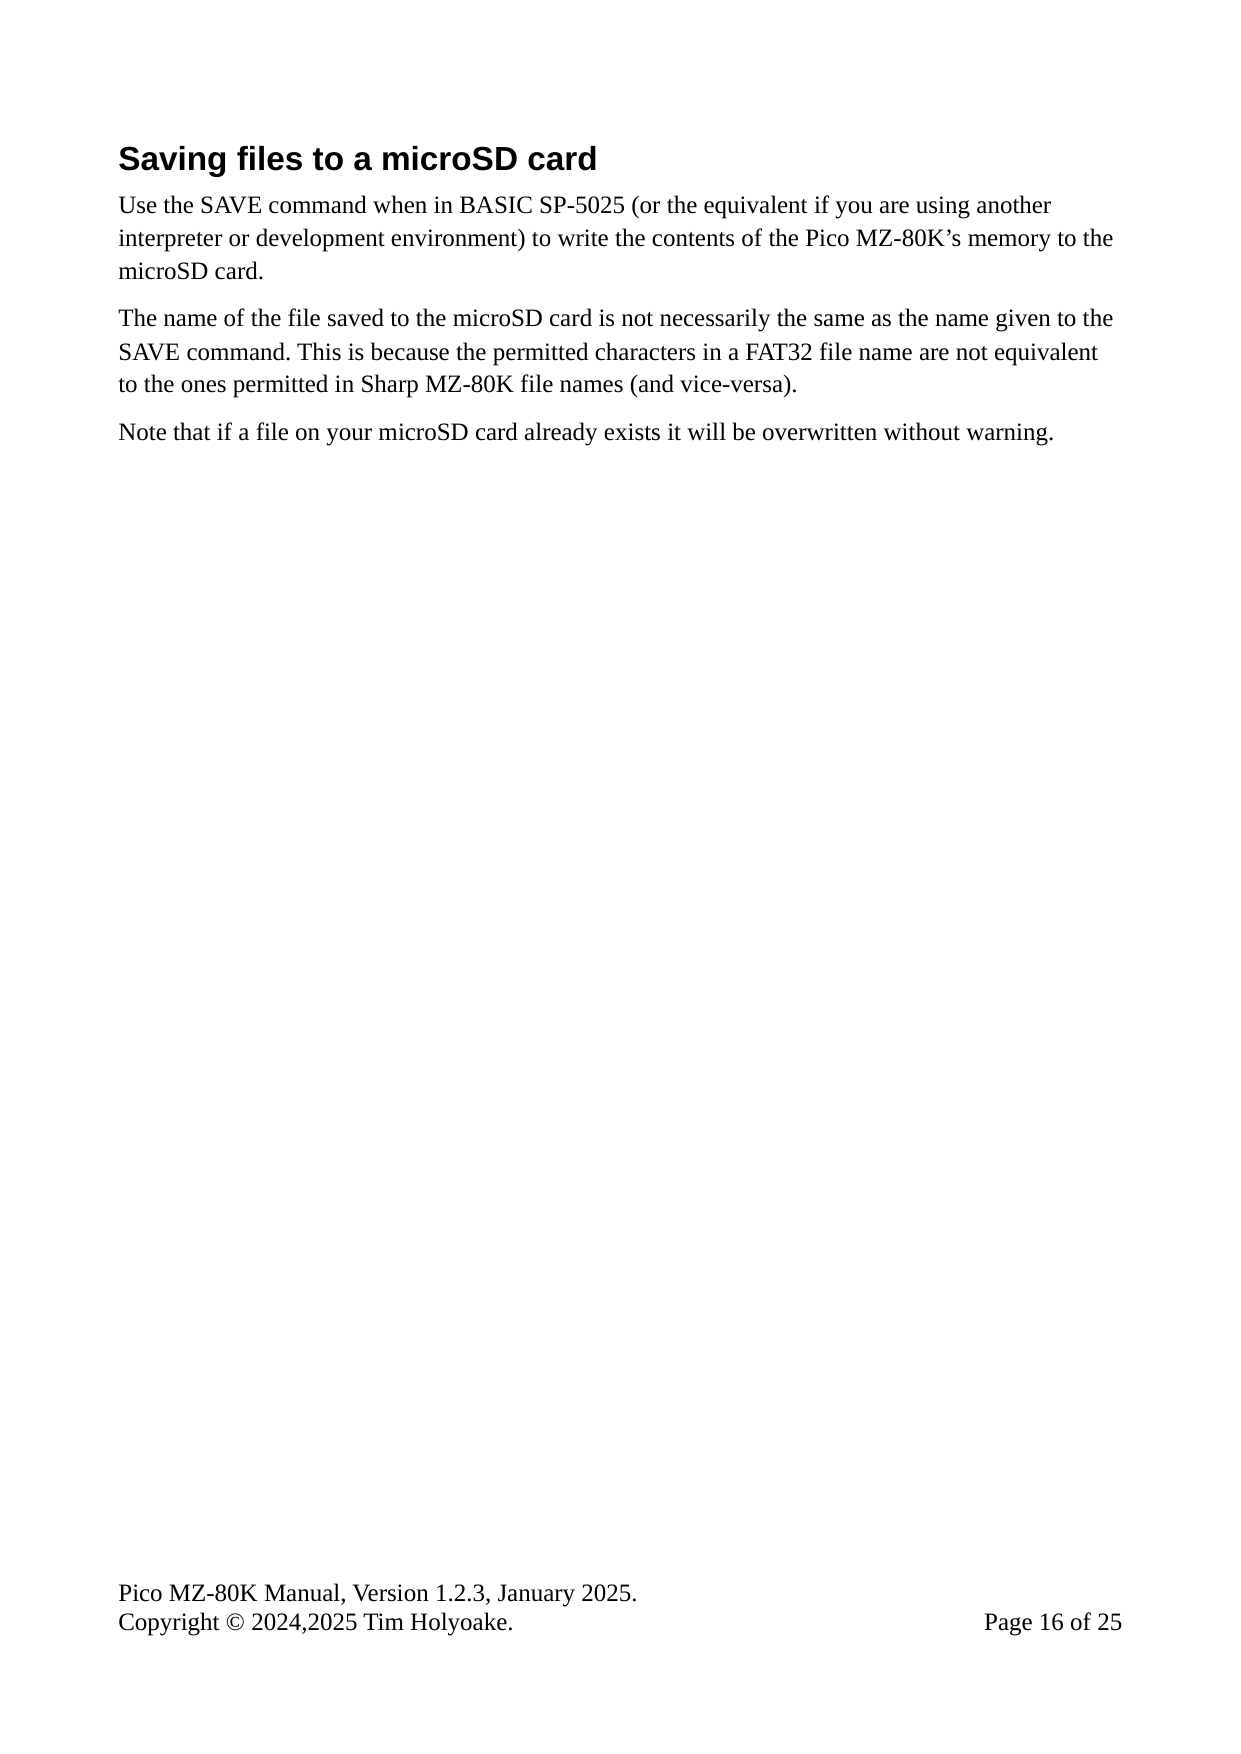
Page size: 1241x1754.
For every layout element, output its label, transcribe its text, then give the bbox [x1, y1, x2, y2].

text The name of the file saved to the microSD card is not necessarily the same as the name given to the SAVE command. This is because the permitted characters in a FAT32 file name are not equivalent to the ones permitted in Sharp MZ-80K file names (and vice-versa). [118, 303, 1122, 398]
text Note that if a file on your microSD card already exists it will be overwritten without warning. [118, 417, 1122, 446]
text Use the SAVE command when in BASIC SP-5025 (or the equivalent if you are using another interpreter or development environment) to write the contents of the Pico MZ-80K’s memory to the microSD card. [118, 190, 1122, 285]
subtitle Saving files to a microSD card [118, 139, 1122, 177]
